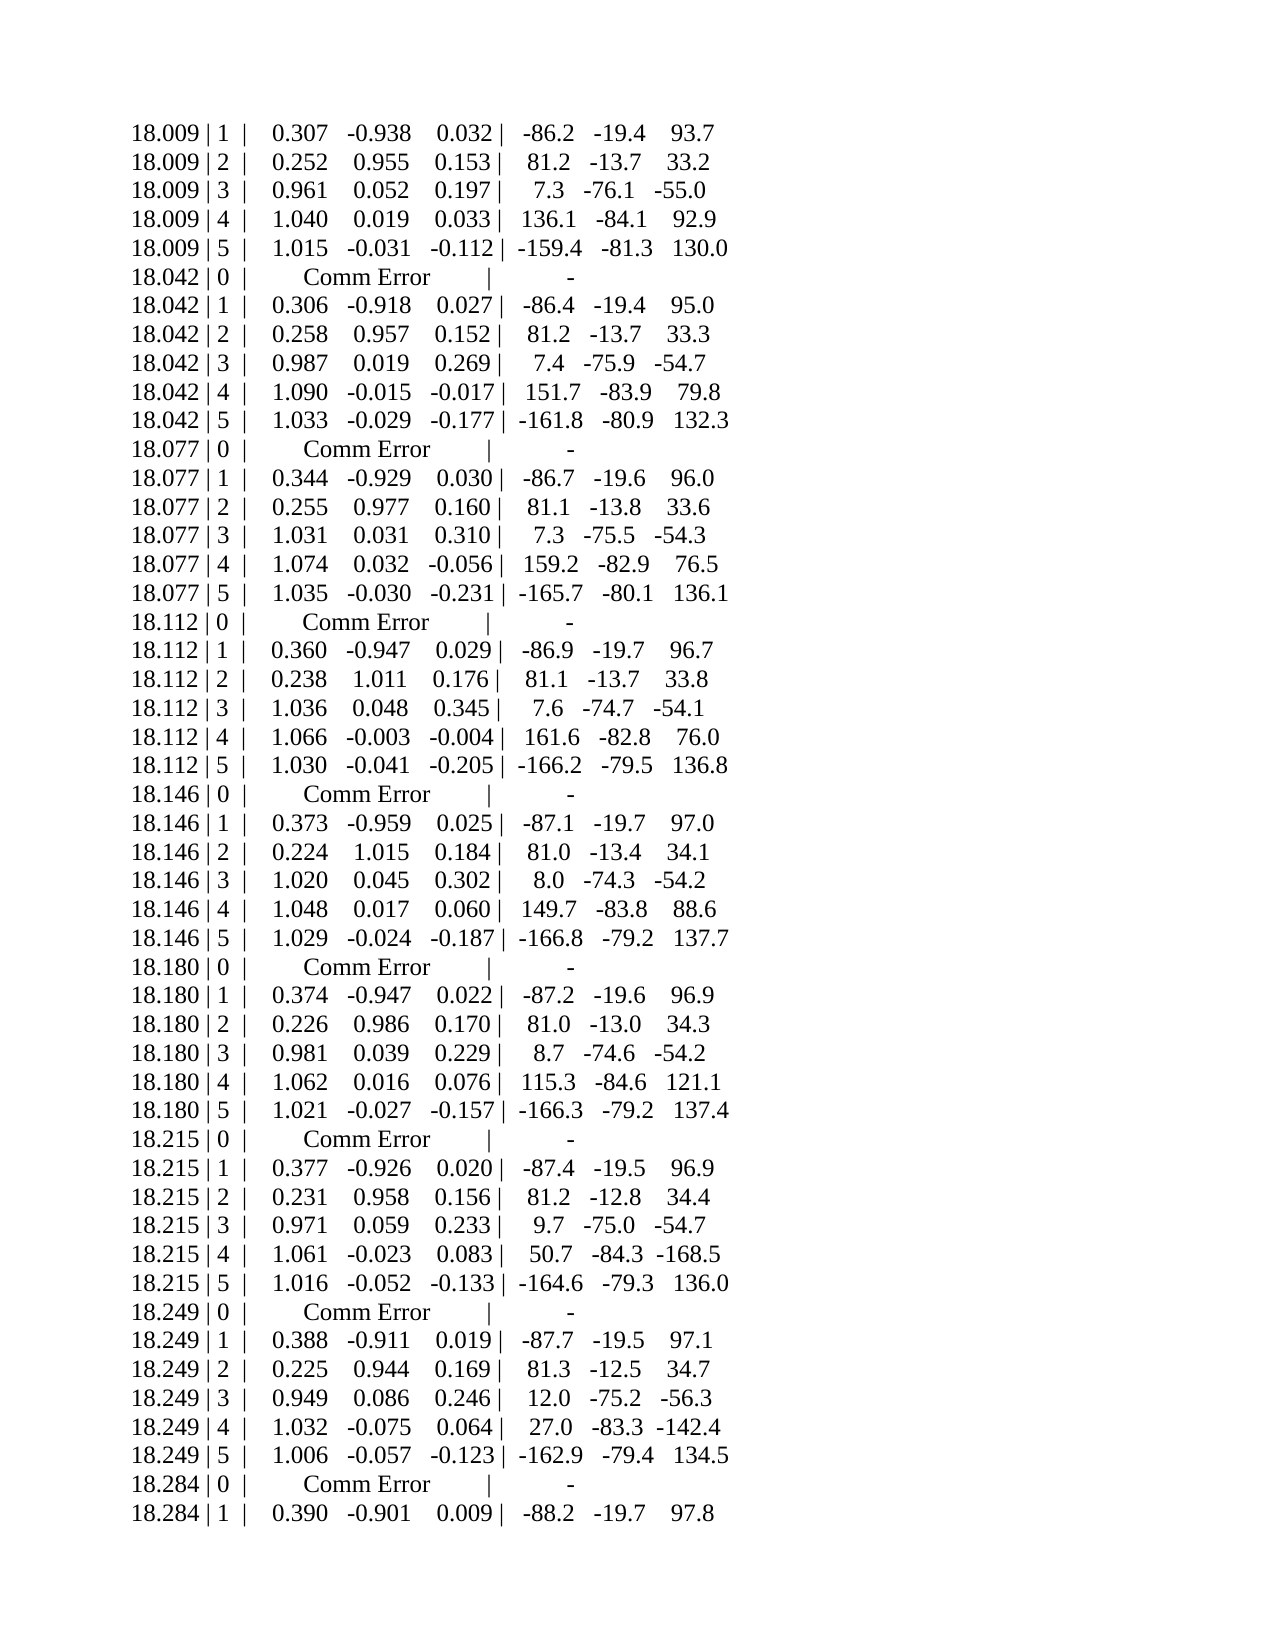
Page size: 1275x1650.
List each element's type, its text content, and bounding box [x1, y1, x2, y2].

text 18.249 | 2 | 0.225 0.944 0.169 | 81.3 -12.5 34.7 [118, 1354, 1157, 1383]
text 18.077 | 0 | Comm Error | - [118, 434, 1157, 463]
text 18.009 | 4 | 1.040 0.019 0.033 | 136.1 -84.1 92.9 [118, 204, 1157, 233]
text 18.215 | 0 | Comm Error | - [118, 1124, 1157, 1153]
text 18.112 | 5 | 1.030 -0.041 -0.205 | -166.2 -79.5 136.8 [118, 751, 1157, 779]
text 18.146 | 5 | 1.029 -0.024 -0.187 | -166.8 -79.2 137.7 [118, 923, 1157, 952]
text 18.215 | 4 | 1.061 -0.023 0.083 | 50.7 -84.3 -168.5 [118, 1239, 1157, 1268]
text 18.009 | 1 | 0.307 -0.938 0.032 | -86.2 -19.4 93.7 [118, 118, 1157, 147]
text 18.180 | 2 | 0.226 0.986 0.170 | 81.0 -13.0 34.3 [118, 1009, 1157, 1038]
text 18.009 | 2 | 0.252 0.955 0.153 | 81.2 -13.7 33.2 [118, 147, 1157, 176]
text 18.146 | 2 | 0.224 1.015 0.184 | 81.0 -13.4 34.1 [118, 837, 1157, 866]
text 18.112 | 4 | 1.066 -0.003 -0.004 | 161.6 -82.8 76.0 [118, 722, 1157, 751]
text 18.215 | 5 | 1.016 -0.052 -0.133 | -164.6 -79.3 136.0 [118, 1268, 1157, 1297]
text 18.042 | 5 | 1.033 -0.029 -0.177 | -161.8 -80.9 132.3 [118, 406, 1157, 434]
text 18.180 | 3 | 0.981 0.039 0.229 | 8.7 -74.6 -54.2 [118, 1038, 1157, 1067]
text 18.249 | 3 | 0.949 0.086 0.246 | 12.0 -75.2 -56.3 [118, 1383, 1157, 1412]
text 18.215 | 1 | 0.377 -0.926 0.020 | -87.4 -19.5 96.9 [118, 1153, 1157, 1182]
text 18.042 | 1 | 0.306 -0.918 0.027 | -86.4 -19.4 95.0 [118, 291, 1157, 319]
text 18.215 | 3 | 0.971 0.059 0.233 | 9.7 -75.0 -54.7 [118, 1211, 1157, 1239]
text 18.249 | 5 | 1.006 -0.057 -0.123 | -162.9 -79.4 134.5 [118, 1441, 1157, 1469]
text 18.146 | 0 | Comm Error | - [118, 779, 1157, 808]
text 18.077 | 1 | 0.344 -0.929 0.030 | -86.7 -19.6 96.0 [118, 463, 1157, 492]
text 18.146 | 3 | 1.020 0.045 0.302 | 8.0 -74.3 -54.2 [118, 866, 1157, 894]
text 18.215 | 2 | 0.231 0.958 0.156 | 81.2 -12.8 34.4 [118, 1182, 1157, 1211]
text 18.249 | 4 | 1.032 -0.075 0.064 | 27.0 -83.3 -142.4 [118, 1412, 1157, 1441]
text 18.146 | 1 | 0.373 -0.959 0.025 | -87.1 -19.7 97.0 [118, 808, 1157, 837]
text 18.180 | 1 | 0.374 -0.947 0.022 | -87.2 -19.6 96.9 [118, 981, 1157, 1009]
text 18.009 | 5 | 1.015 -0.031 -0.112 | -159.4 -81.3 130.0 [118, 233, 1157, 262]
text 18.009 | 3 | 0.961 0.052 0.197 | 7.3 -76.1 -55.0 [118, 176, 1157, 204]
text 18.249 | 1 | 0.388 -0.911 0.019 | -87.7 -19.5 97.1 [118, 1326, 1157, 1354]
text 18.077 | 3 | 1.031 0.031 0.310 | 7.3 -75.5 -54.3 [118, 521, 1157, 549]
text 18.284 | 0 | Comm Error | - [118, 1469, 1157, 1498]
text 18.042 | 2 | 0.258 0.957 0.152 | 81.2 -13.7 33.3 [118, 319, 1157, 348]
text 18.077 | 2 | 0.255 0.977 0.160 | 81.1 -13.8 33.6 [118, 492, 1157, 521]
text 18.249 | 0 | Comm Error | - [118, 1297, 1157, 1326]
text 18.112 | 2 | 0.238 1.011 0.176 | 81.1 -13.7 33.8 [118, 664, 1157, 693]
text 18.042 | 0 | Comm Error | - [118, 262, 1157, 291]
text 18.284 | 1 | 0.390 -0.901 0.009 | -88.2 -19.7 97.8 [118, 1498, 1157, 1527]
text 18.112 | 3 | 1.036 0.048 0.345 | 7.6 -74.7 -54.1 [118, 693, 1157, 722]
text 18.042 | 4 | 1.090 -0.015 -0.017 | 151.7 -83.9 79.8 [118, 377, 1157, 406]
text 18.180 | 5 | 1.021 -0.027 -0.157 | -166.3 -79.2 137.4 [118, 1096, 1157, 1124]
text 18.112 | 0 | Comm Error | - [118, 607, 1157, 636]
text 18.042 | 3 | 0.987 0.019 0.269 | 7.4 -75.9 -54.7 [118, 348, 1157, 377]
text 18.146 | 4 | 1.048 0.017 0.060 | 149.7 -83.8 88.6 [118, 894, 1157, 923]
text 18.180 | 4 | 1.062 0.016 0.076 | 115.3 -84.6 121.1 [118, 1067, 1157, 1096]
text 18.112 | 1 | 0.360 -0.947 0.029 | -86.9 -19.7 96.7 [118, 636, 1157, 664]
text 18.077 | 5 | 1.035 -0.030 -0.231 | -165.7 -80.1 136.1 [118, 578, 1157, 607]
text 18.077 | 4 | 1.074 0.032 -0.056 | 159.2 -82.9 76.5 [118, 549, 1157, 578]
text 18.180 | 0 | Comm Error | - [118, 952, 1157, 981]
